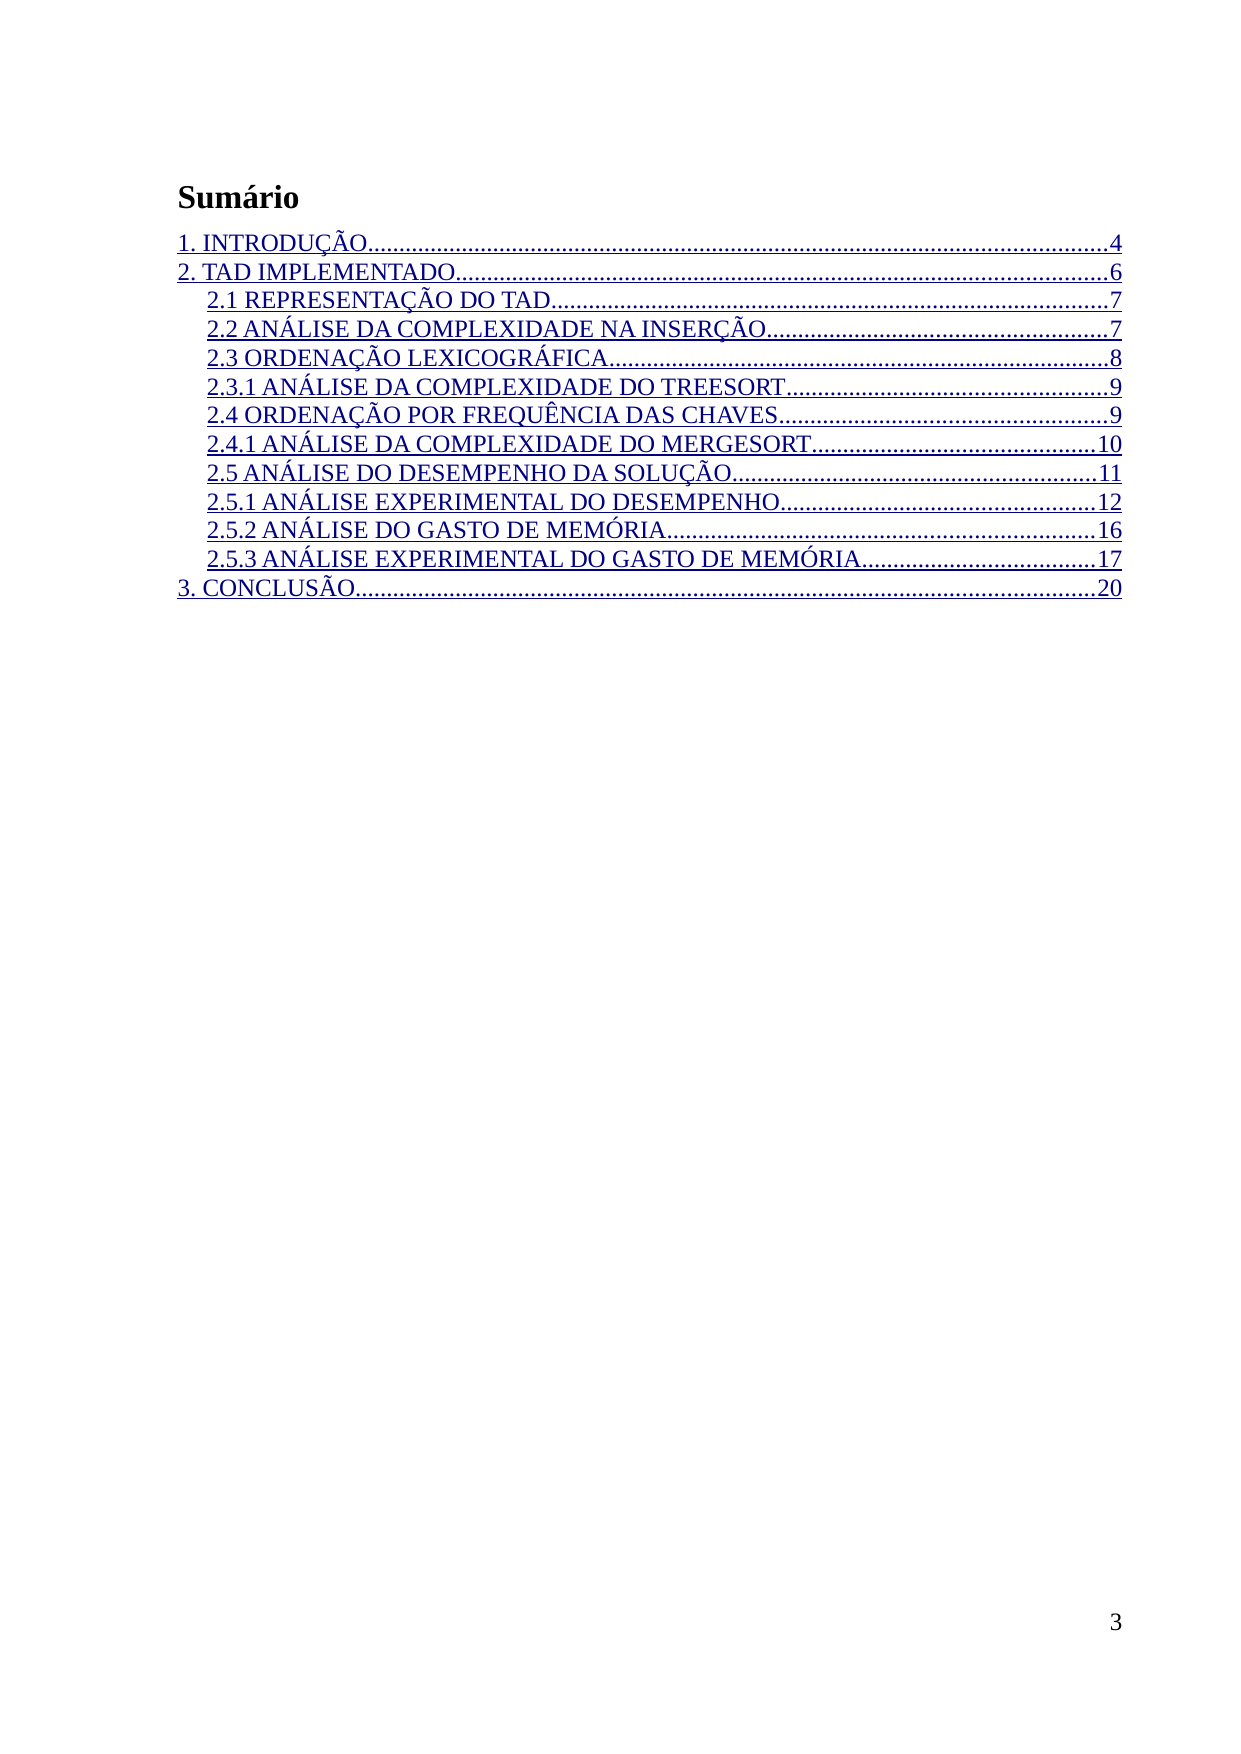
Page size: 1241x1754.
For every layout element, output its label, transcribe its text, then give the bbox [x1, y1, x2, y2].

text 2. TAD IMPLEMENTADO 6 [177, 257, 1122, 282]
text 2.4.1 ANÁLISE DA COMPLEXIDADE DO MERGESORT 10 [207, 429, 1122, 454]
text 2.4 ORDENAÇÃO POR FREQUÊNCIA DAS CHAVES 9 [207, 401, 1122, 426]
text 2.5.1 ANÁLISE EXPERIMENTAL DO DESEMPENHO 12 [207, 487, 1122, 512]
text 2.5.2 ANÁLISE DO GASTO DE MEMÓRIA 16 [207, 516, 1122, 541]
subtitle Sumário [177, 177, 1122, 216]
text 2.3 ORDENAÇÃO LEXICOGRÁFICA 8 [207, 343, 1122, 368]
text 1. INTRODUÇÃO 4 [177, 228, 1122, 253]
text 2.2 ANÁLISE DA COMPLEXIDADE NA INSERÇÃO 7 [207, 314, 1122, 339]
text 3. CONCLUSÃO 20 [177, 573, 1122, 598]
text 2.5.3 ANÁLISE EXPERIMENTAL DO GASTO DE MEMÓRIA 17 [207, 544, 1122, 569]
text 2.1 REPRESENTAÇÃO DO TAD 7 [207, 286, 1122, 311]
text 2.3.1 ANÁLISE DA COMPLEXIDADE DO TREESORT 9 [207, 372, 1122, 397]
text 2.5 ANÁLISE DO DESEMPENHO DA SOLUÇÃO 11 [207, 458, 1122, 483]
